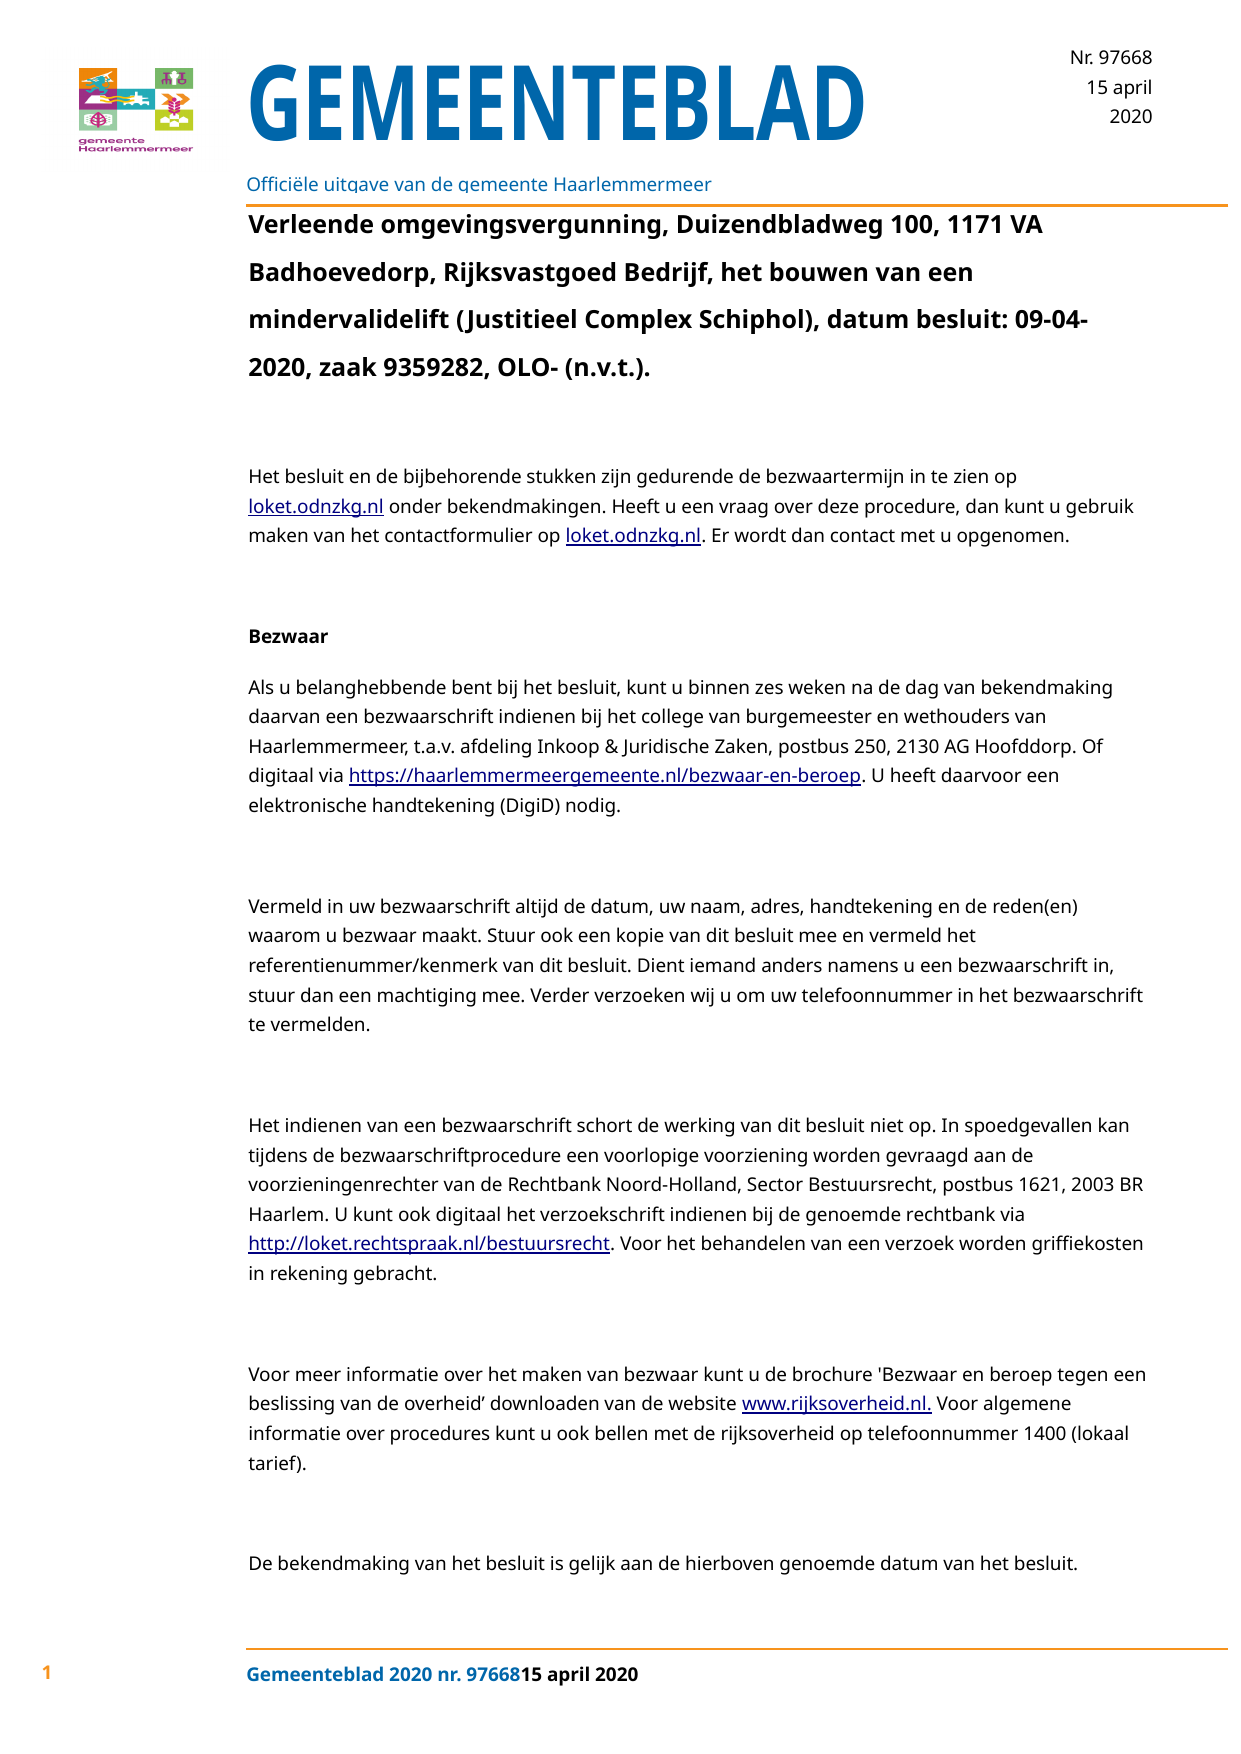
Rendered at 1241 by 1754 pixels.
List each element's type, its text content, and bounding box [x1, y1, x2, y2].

text De bekendmaking van het besluit is gelijk aan de hierboven genoemde datum van het besluit. [248, 1551, 1152, 1576]
text Vermeld in uw bezwaarschrift altijd de datum, uw naam, adres, handtekening en de reden(en) waarom u bezwaar maakt. Stuur ook een kopie van dit besluit mee en vermeld het referentienummer/kenmerk van dit besluit. Dient iemand anders namens u een bezwaarschrift in, stuur dan een machtiging mee. Verder verzoeken wij u om uw telefoonnummer in het bezwaarschrift te vermelden. [248, 893, 1152, 1037]
text Voor meer informatie over het maken van bezwaar kunt u de brochure 'Bezwaar en beroep tegen een beslissing van de overheid’ downloaden van de website www.rijksoverheid.nl. Voor algemene informatie over procedures kunt u ook bellen met de rijksoverheid op telefoonnummer 1400 (lokaal tarief). [248, 1361, 1152, 1476]
text Het besluit en de bijbehorende stukken zijn gedurende de bezwaartermijn in te zien op loket.odnzkg.nl onder bekendmakingen. Heeft u een vraag over deze procedure, dan kunt u gebruik maken van het contactformulier op loket.odnzkg.nl. Er wordt dan contact met u opgenomen. [248, 463, 1152, 548]
text Bezwaar [248, 623, 1152, 649]
text Als u belanghebbende bent bij het besluit, kunt u binnen zes weken na de dag van bekendmaking daarvan een bezwaarschrift indienen bij het college van burgemeester en wethouders van Haarlemmermeer, t.a.v. afdeling Inkoop & Juridische Zaken, postbus 250, 2130 AG Hoofddorp. Of digitaal via https://haarlemmermeergemeente.nl/bezwaar-en-beroep. U heeft daarvoor een elektronische handtekening (DigiD) nodig. [248, 674, 1152, 818]
text Verleende omgevingsvergunning, Duizendbladweg 100, 1171 VA Badhoevedorp, Rijksvastgoed Bedrijf, het bouwen van een mindervalidelift (Justitieel Complex Schiphol), datum besluit: 09-04-2020, zaak 9359282, OLO- (n.v.t.). [248, 207, 1152, 384]
picture [41, 47, 231, 172]
text Het indienen van een bezwaarschrift schort de werking van dit besluit niet op. In spoedgevallen kan tijdens de bezwaarschriftprocedure een voorlopige voorziening worden gevraagd aan de voorzieningenrechter van de Rechtbank Noord-Holland, Sector Bestuursrecht, postbus 1621, 2003 BR Haarlem. U kunt ook digitaal het verzoekschrift indienen bij de genoemde rechtbank via http://loket.rechtspraak.nl/bestuursrecht. Voor het behandelen van een verzoek worden griffiekosten in rekening gebracht. [248, 1112, 1152, 1286]
